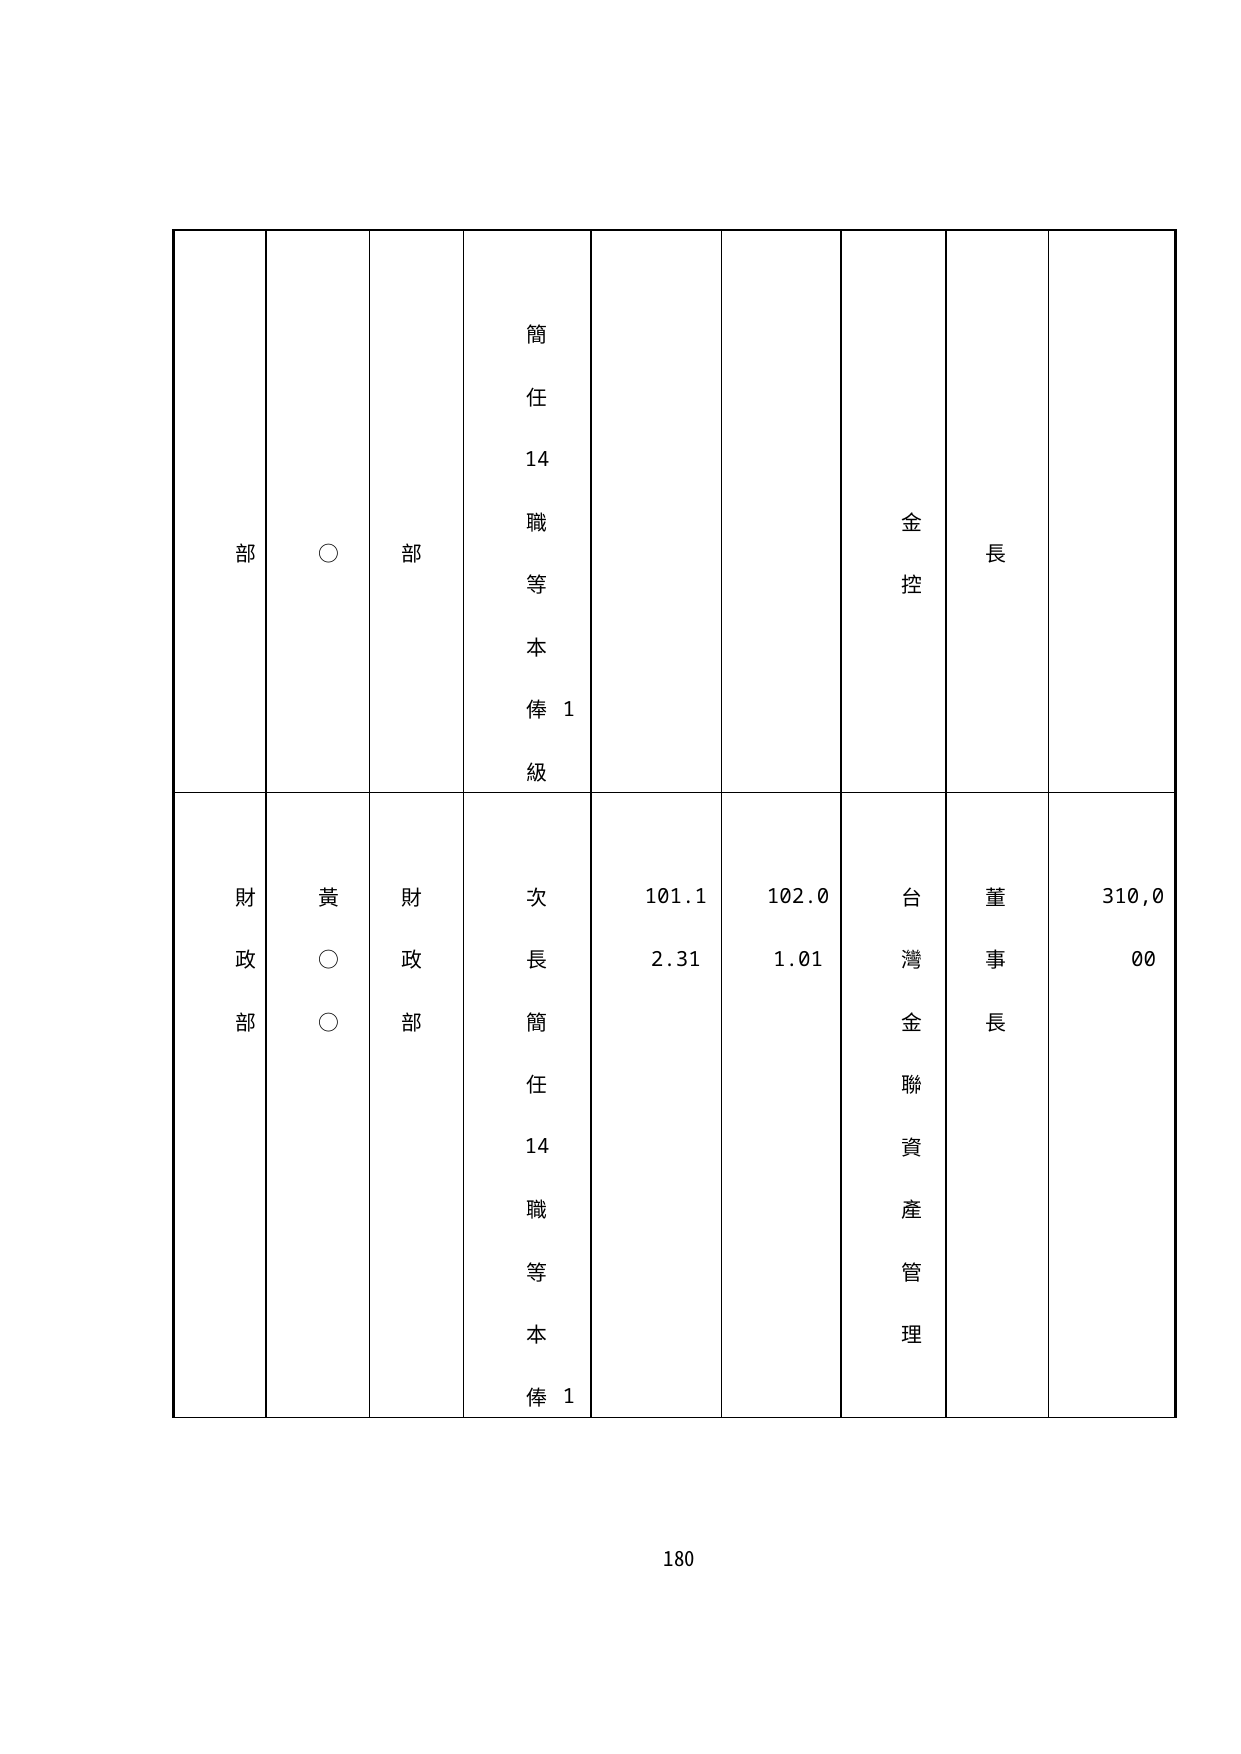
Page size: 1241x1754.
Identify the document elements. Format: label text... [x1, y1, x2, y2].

table_cell [722, 231, 840, 792]
table_cell 101.12.31 [592, 793, 721, 1417]
table_cell 次長簡任14職等本俸1 [464, 793, 590, 1417]
table_cell 董事長 [947, 793, 1048, 1417]
table_cell 長 [947, 231, 1048, 792]
table_cell 102.01.01 [722, 793, 840, 1417]
table_cell 台灣金聯資產管理 [842, 793, 945, 1417]
table_cell ○ [267, 231, 369, 792]
table_cell 金控 [842, 231, 945, 792]
table_cell 簡任14職等本俸1級 [464, 231, 590, 792]
table_cell [1049, 231, 1174, 792]
table_cell 財政部 [175, 793, 265, 1417]
table_cell 財政部 [370, 793, 463, 1417]
table_cell 部 [370, 231, 463, 792]
table_cell 部 [175, 231, 265, 792]
table_cell 310,000 [1049, 793, 1174, 1417]
table_cell [592, 231, 721, 792]
table_cell 黃○○ [267, 793, 369, 1417]
